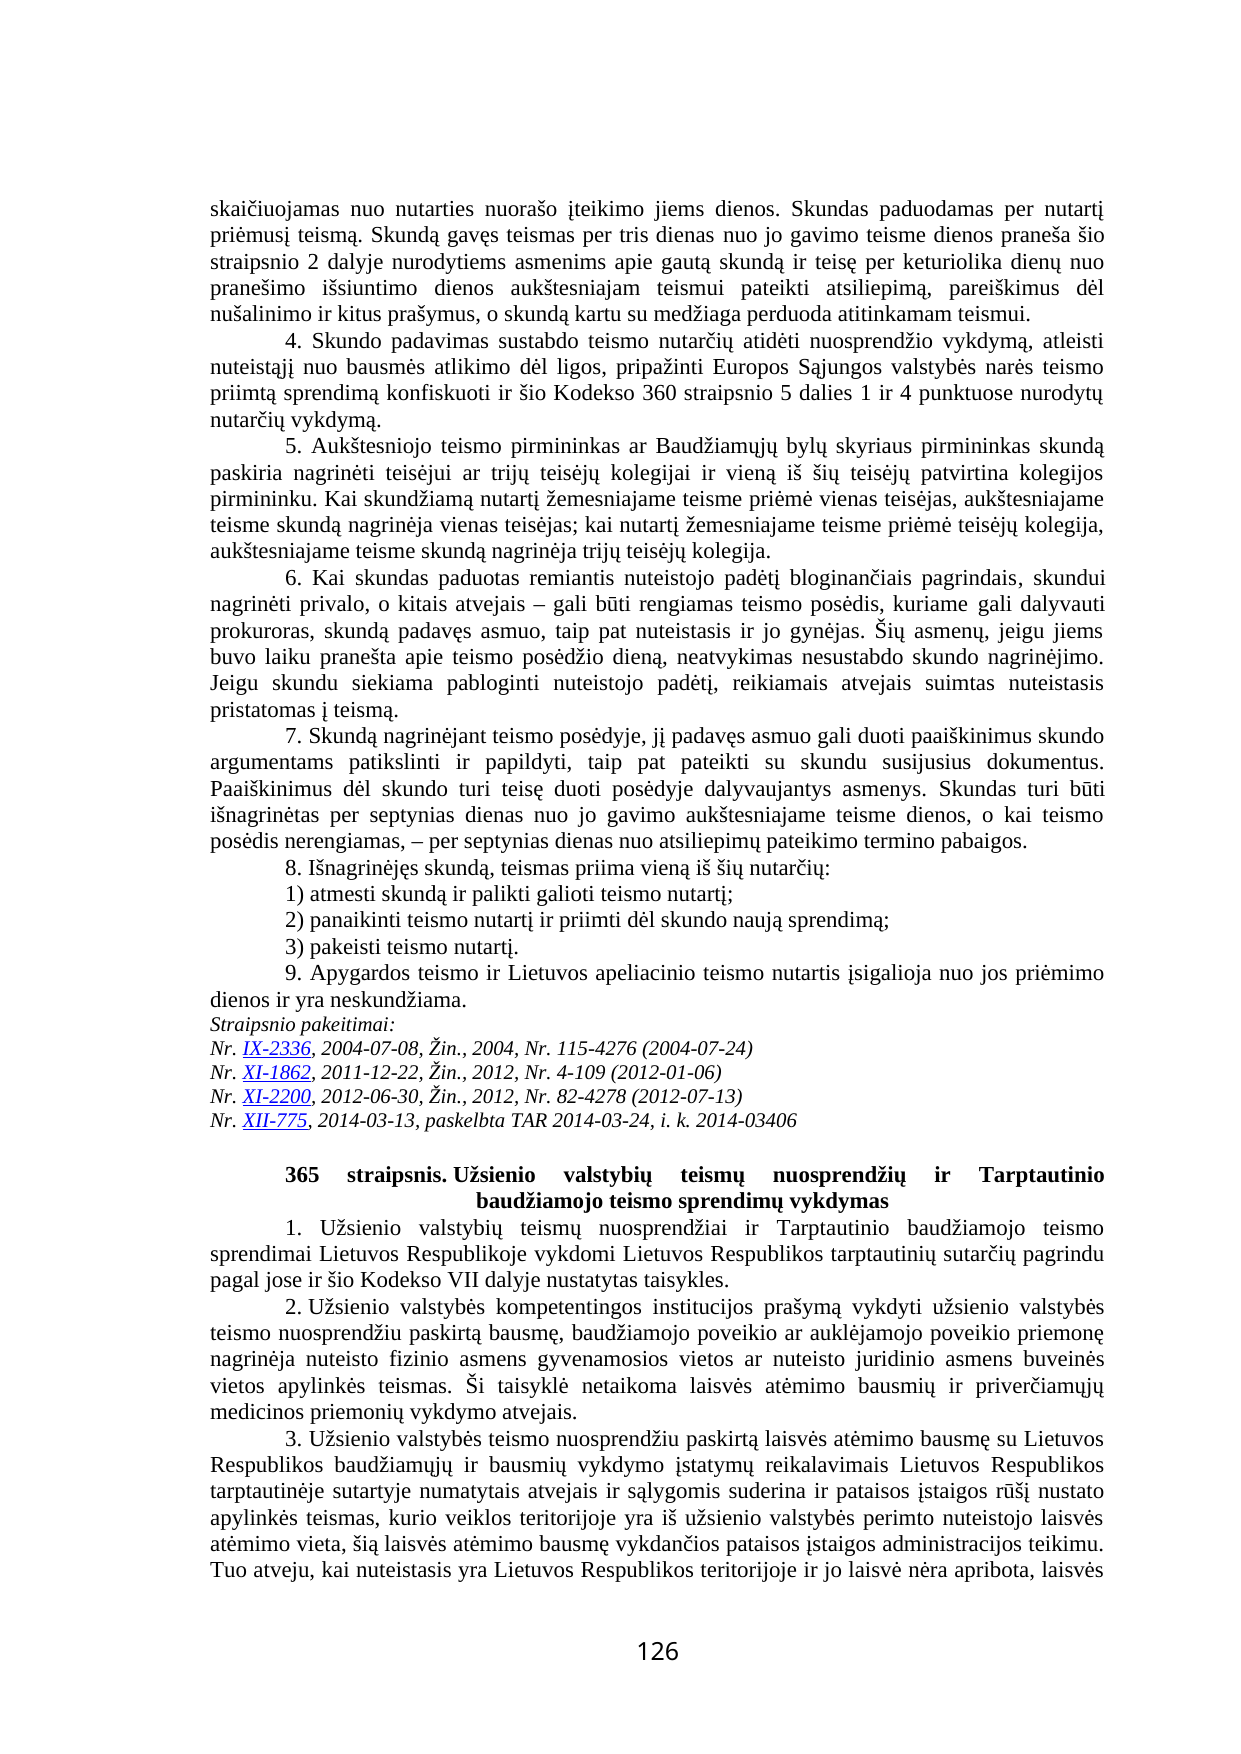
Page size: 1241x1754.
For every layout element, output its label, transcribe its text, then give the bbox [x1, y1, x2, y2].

text 1) atmesti skundą ir palikti galioti teismo nutartį; [210, 880, 1106, 907]
text Nr. XI-1862, 2011-12-22, Žin., 2012, Nr. 4-109 (2012-01-06) [210, 1060, 1106, 1084]
text 7. Skundą nagrinėjant teismo posėdyje, jį padavęs asmuo gali duoti paaiškinimus skundo argumentams patikslinti ir papildyti, taip pat pateikti su skundu susijusius dokumentus. Paaiškinimus dėl skundo turi teisę duoti posėdyje dalyvaujantys asmenys. Skundas turi būti išnagrinėtas per septynias dienas nuo jo gavimo aukštesniajame teisme dienos, o kai teismo posėdis nerengiamas, – per septynias dienas nuo atsiliepimų pateikimo termino pabaigos. [210, 722, 1106, 854]
text 2) panaikinti teismo nutartį ir priimti dėl skundo naują sprendimą; [210, 907, 1106, 933]
text 365 straipsnis. Užsienio valstybių teismų nuosprendžių ir Tarptautinio baudžiamojo teismo sprendimų vykdymas [285, 1161, 1106, 1214]
text 9. Apygardos teismo ir Lietuvos apeliacinio teismo nutartis įsigalioja nuo jos priėmimo dienos ir yra neskundžiama. [210, 959, 1106, 1012]
text 4. Skundo padavimas sustabdo teismo nutarčių atidėti nuosprendžio vykdymą, atleisti nuteistąjį nuo bausmės atlikimo dėl ligos, pripažinti Europos Sąjungos valstybės narės teismo priimtą sprendimą konfiskuoti ir šio Kodekso 360 straipsnio 5 dalies 1 ir 4 punktuose nurodytų nutarčių vykdymą. [210, 327, 1106, 432]
text 3) pakeisti teismo nutartį. [210, 933, 1106, 959]
text Nr. XII-775, 2014-03-13, paskelbta TAR 2014-03-24, i. k. 2014-03406 [210, 1108, 1106, 1132]
text 5. Aukštesniojo teismo pirmininkas ar Baudžiamųjų bylų skyriaus pirmininkas skundą paskiria nagrinėti teisėjui ar trijų teisėjų kolegijai ir vieną iš šių teisėjų patvirtina kolegijos pirmininku. Kai skundžiamą nutartį žemesniajame teisme priėmė vienas teisėjas, aukštesniajame teisme skundą nagrinėja vienas teisėjas; kai nutartį žemesniajame teisme priėmė teisėjų kolegija, aukštesniajame teisme skundą nagrinėja trijų teisėjų kolegija. [210, 432, 1106, 564]
text 8. Išnagrinėjęs skundą, teismas priima vieną iš šių nutarčių: [210, 854, 1106, 880]
text 1. Užsienio valstybių teismų nuosprendžiai ir Tarptautinio baudžiamojo teismo sprendimai Lietuvos Respublikoje vykdomi Lietuvos Respublikos tarptautinių sutarčių pagrindu pagal jose ir šio Kodekso VII dalyje nustatytas taisykles. [210, 1214, 1106, 1293]
text 2. Užsienio valstybės kompetentingos institucijos prašymą vykdyti užsienio valstybės teismo nuosprendžiu paskirtą bausmę, baudžiamojo poveikio ar auklėjamojo poveikio priemonę nagrinėja nuteisto fizinio asmens gyvenamosios vietos ar nuteisto juridinio asmens buveinės vietos apylinkės teismas. Ši taisyklė netaikoma laisvės atėmimo bausmių ir priverčiamųjų medicinos priemonių vykdymo atvejais. [210, 1293, 1106, 1424]
text skaičiuojamas nuo nutarties nuorašo įteikimo jiems dienos. Skundas paduodamas per nutartį priėmusį teismą. Skundą gavęs teismas per tris dienas nuo jo gavimo teisme dienos praneša šio straipsnio 2 dalyje nurodytiems asmenims apie gautą skundą ir teisę per keturiolika dienų nuo pranešimo išsiuntimo dienos aukštesniajam teismui pateikti atsiliepimą, pareiškimus dėl nušalinimo ir kitus prašymus, o skundą kartu su medžiaga perduoda atitinkamam teismui. [210, 195, 1106, 327]
text 6. Kai skundas paduotas remiantis nuteistojo padėtį bloginančiais pagrindais, skundui nagrinėti privalo, o kitais atvejais – gali būti rengiamas teismo posėdis, kuriame gali dalyvauti prokuroras, skundą padavęs asmuo, taip pat nuteistasis ir jo gynėjas. Šių asmenų, jeigu jiems buvo laiku pranešta apie teismo posėdžio dieną, neatvykimas nesustabdo skundo nagrinėjimo. Jeigu skundu siekiama pabloginti nuteistojo padėtį, reikiamais atvejais suimtas nuteistasis pristatomas į teismą. [210, 564, 1106, 722]
text Nr. XI-2200, 2012-06-30, Žin., 2012, Nr. 82-4278 (2012-07-13) [210, 1084, 1106, 1108]
text Straipsnio pakeitimai: [210, 1012, 1106, 1036]
text Nr. IX-2336, 2004-07-08, Žin., 2004, Nr. 115-4276 (2004-07-24) [210, 1036, 1106, 1060]
text 3. Užsienio valstybės teismo nuosprendžiu paskirtą laisvės atėmimo bausmę su Lietuvos Respublikos baudžiamųjų ir bausmių vykdymo įstatymų reikalavimais Lietuvos Respublikos tarptautinėje sutartyje numatytais atvejais ir sąlygomis suderina ir pataisos įstaigos rūšį nustato apylinkės teismas, kurio veiklos teritorijoje yra iš užsienio valstybės perimto nuteistojo laisvės atėmimo vieta, šią laisvės atėmimo bausmę vykdančios pataisos įstaigos administracijos teikimu. Tuo atveju, kai nuteistasis yra Lietuvos Respublikos teritorijoje ir jo laisvė nėra apribota, laisvės [210, 1424, 1106, 1583]
